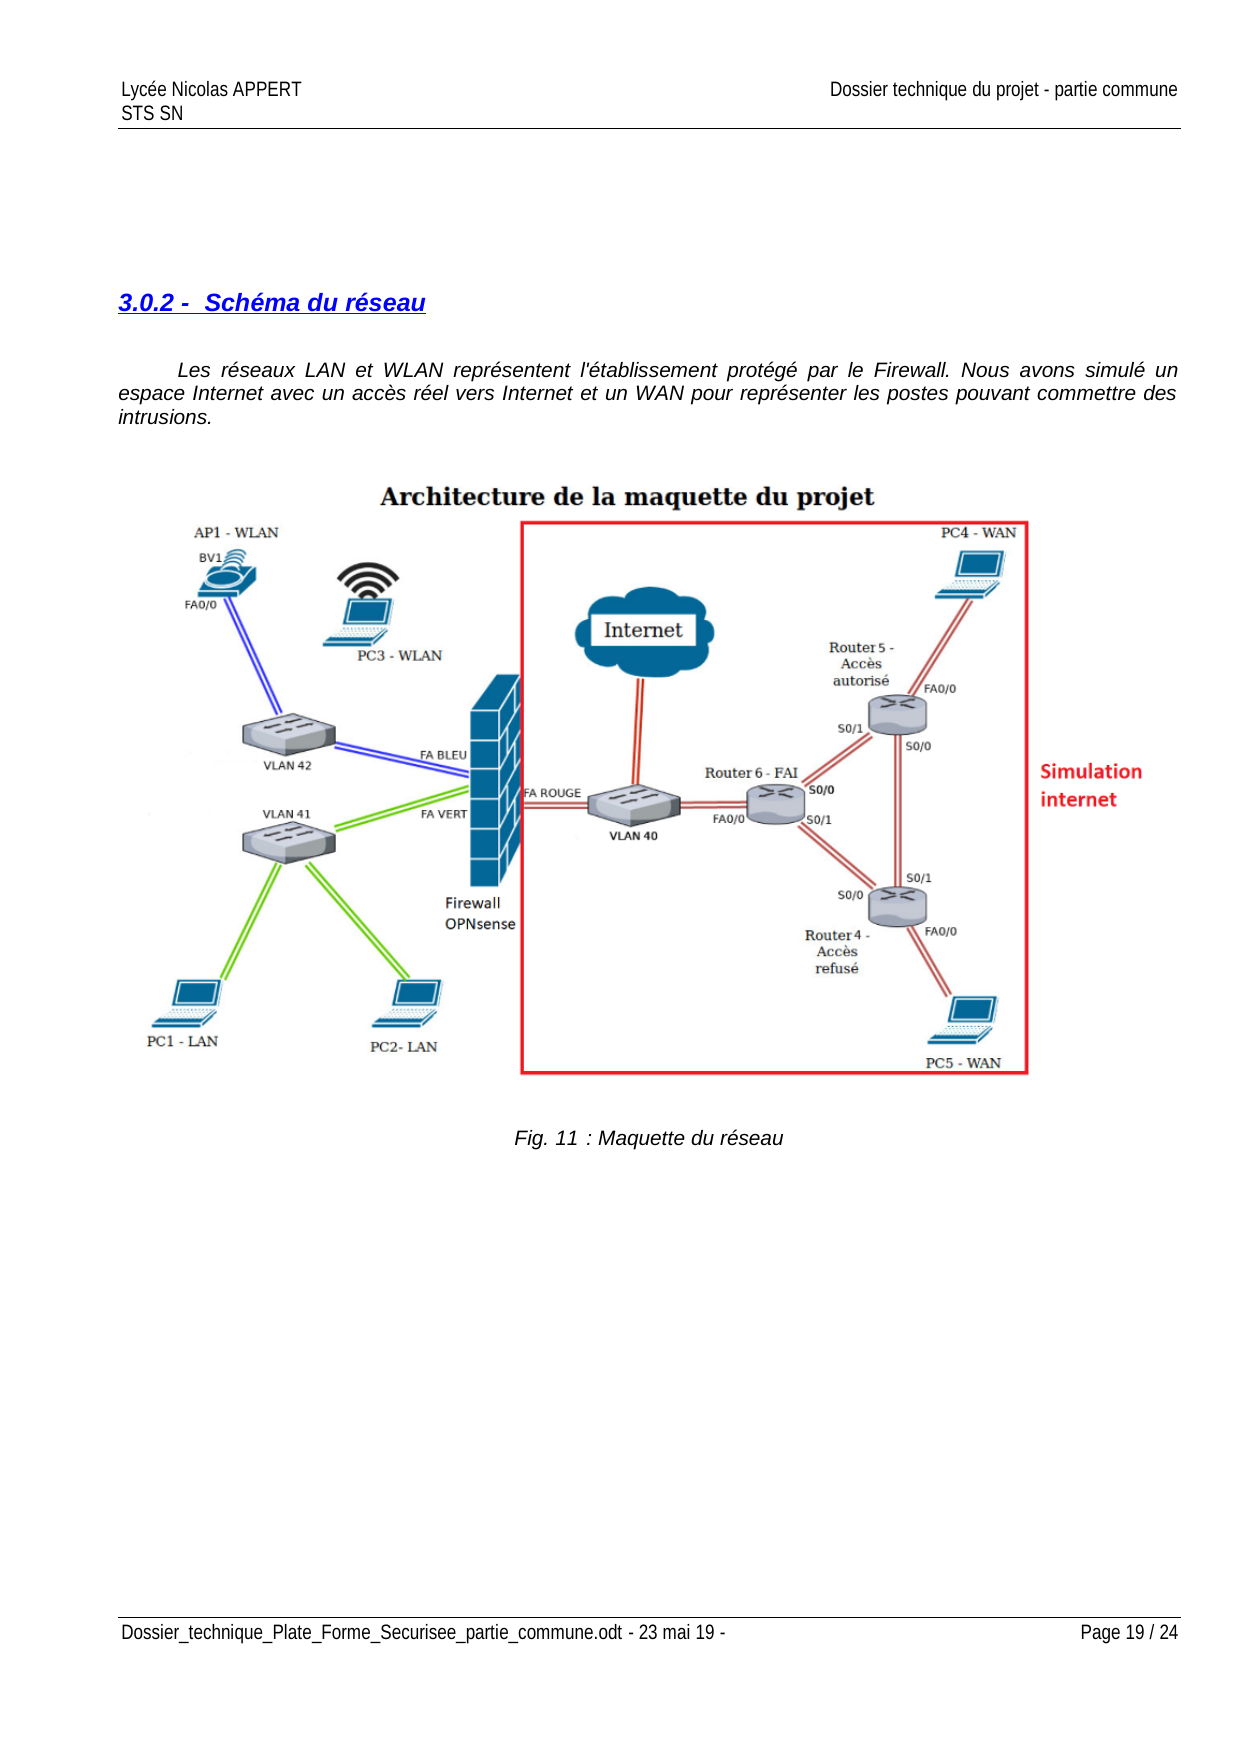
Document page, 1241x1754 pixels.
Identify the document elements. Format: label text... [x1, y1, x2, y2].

text Fig. 11 : Maquette du réseau [118, 1126, 1181, 1149]
text Les réseaux LAN et WLAN représentent l'établissement protégé par le Firewall. Nous avons simulé un espace Internet avec un accès réel vers Internet et un WAN pour représenter les postes pouvant commettre des intrusions. [118, 358, 1181, 429]
picture [118, 460, 1182, 1085]
subtitle Schéma du réseau [118, 289, 1181, 317]
